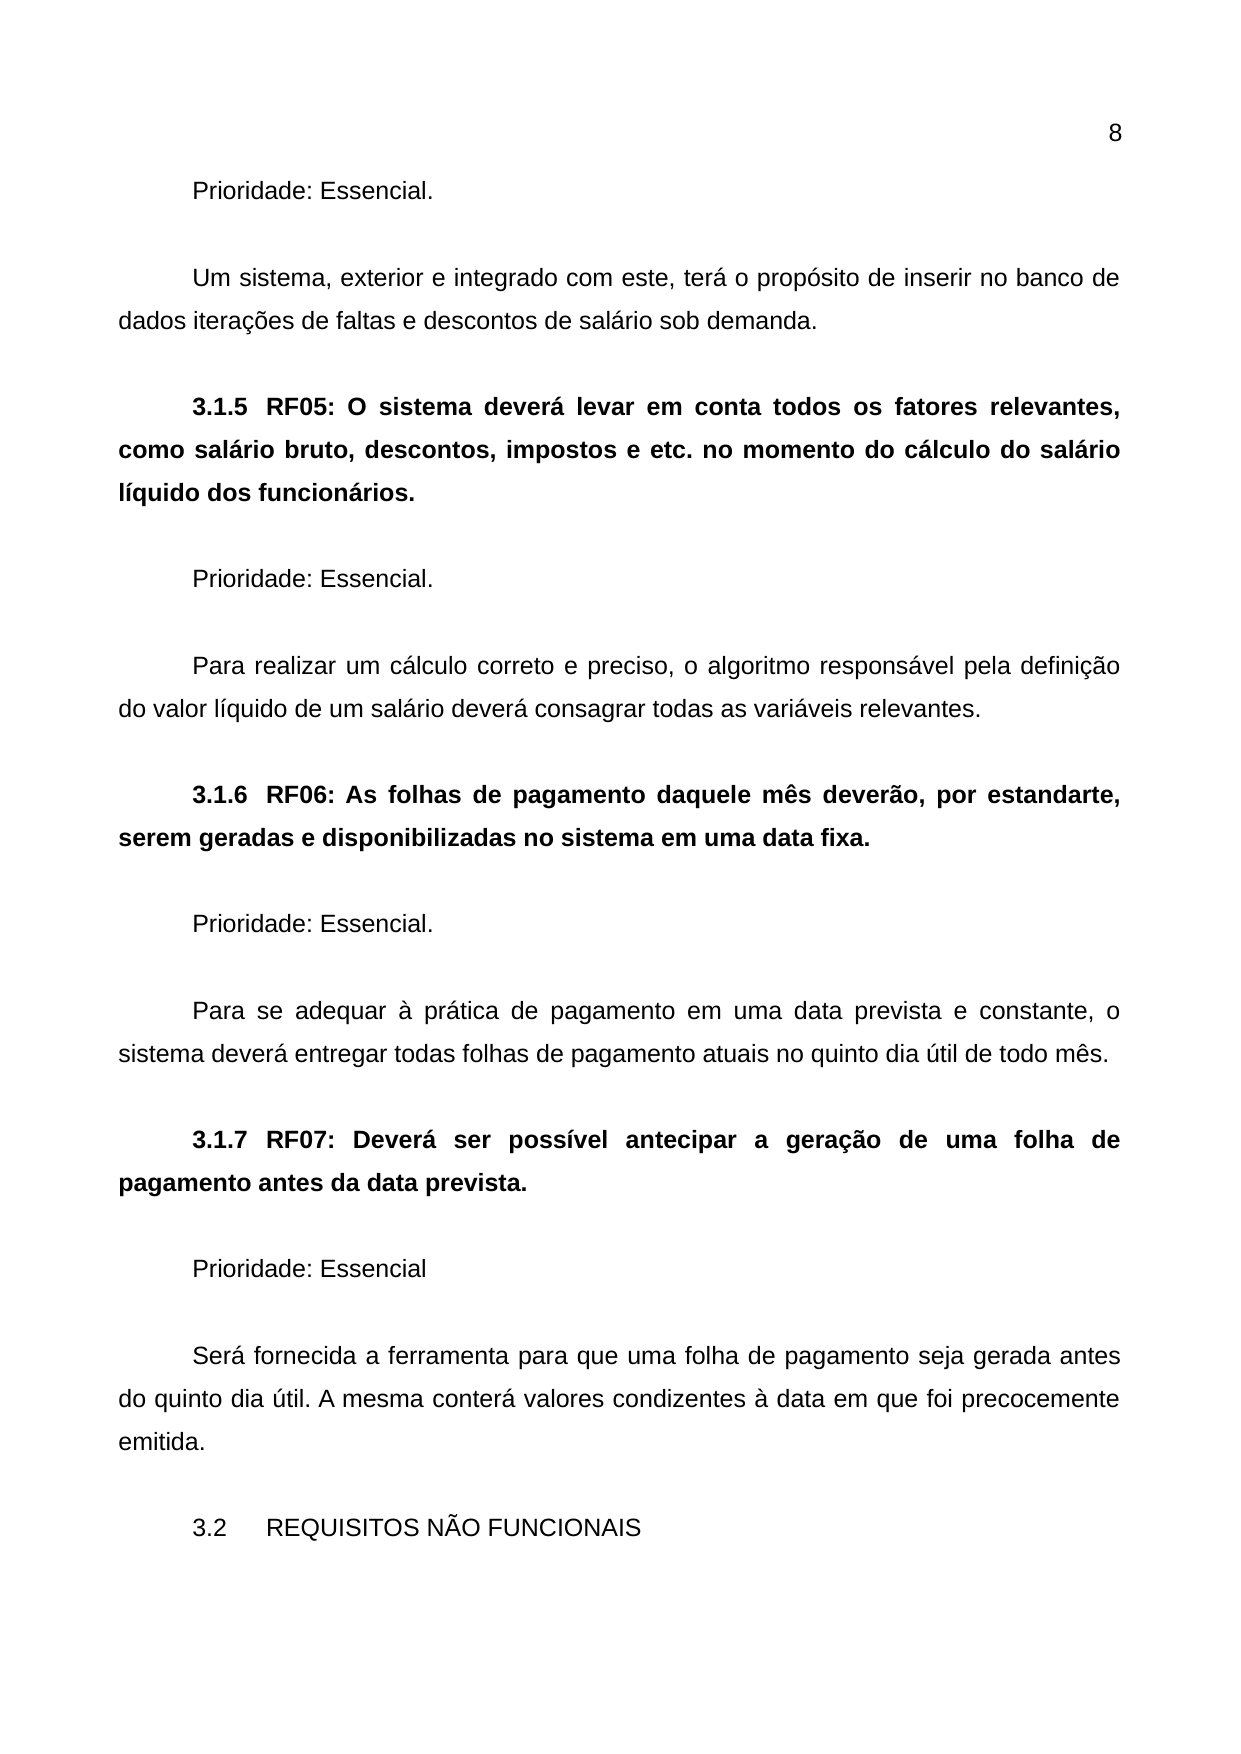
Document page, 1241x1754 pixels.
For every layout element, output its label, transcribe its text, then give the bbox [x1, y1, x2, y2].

subtitle Requisitos não funcionais [118, 1513, 1122, 1542]
text Será fornecida a ferramenta para que uma folha de pagamento seja gerada antes do quinto dia útil. A mesma conterá valores condizentes à data em que foi precocemente emitida. [118, 1341, 1122, 1456]
text Prioridade: Essencial. [118, 564, 1122, 593]
text Prioridade: Essencial. [118, 909, 1122, 938]
text Prioridade: Essencial. [118, 176, 1122, 205]
text Para se adequar à prática de pagamento em uma data prevista e constante, o sistema deverá entregar todas folhas de pagamento atuais no quinto dia útil de todo mês. [118, 996, 1122, 1068]
subtitle RF06: As folhas de pagamento daquele mês deverão, por estandarte, serem geradas e disponibilizadas no sistema em uma data fixa. [118, 780, 1122, 852]
subtitle RF05: O sistema deverá levar em conta todos os fatores relevantes, como salário bruto, descontos, impostos e etc. no momento do cálculo do salário líquido dos funcionários. [118, 392, 1122, 507]
text Um sistema, exterior e integrado com este, terá o propósito de inserir no banco de dados iterações de faltas e descontos de salário sob demanda. [118, 263, 1122, 334]
text Para realizar um cálculo correto e preciso, o algoritmo responsável pela definição do valor líquido de um salário deverá consagrar todas as variáveis relevantes. [118, 651, 1122, 723]
text Prioridade: Essencial [118, 1254, 1122, 1283]
subtitle RF07: Deverá ser possível antecipar a geração de uma folha de pagamento antes da data prevista. [118, 1125, 1122, 1197]
